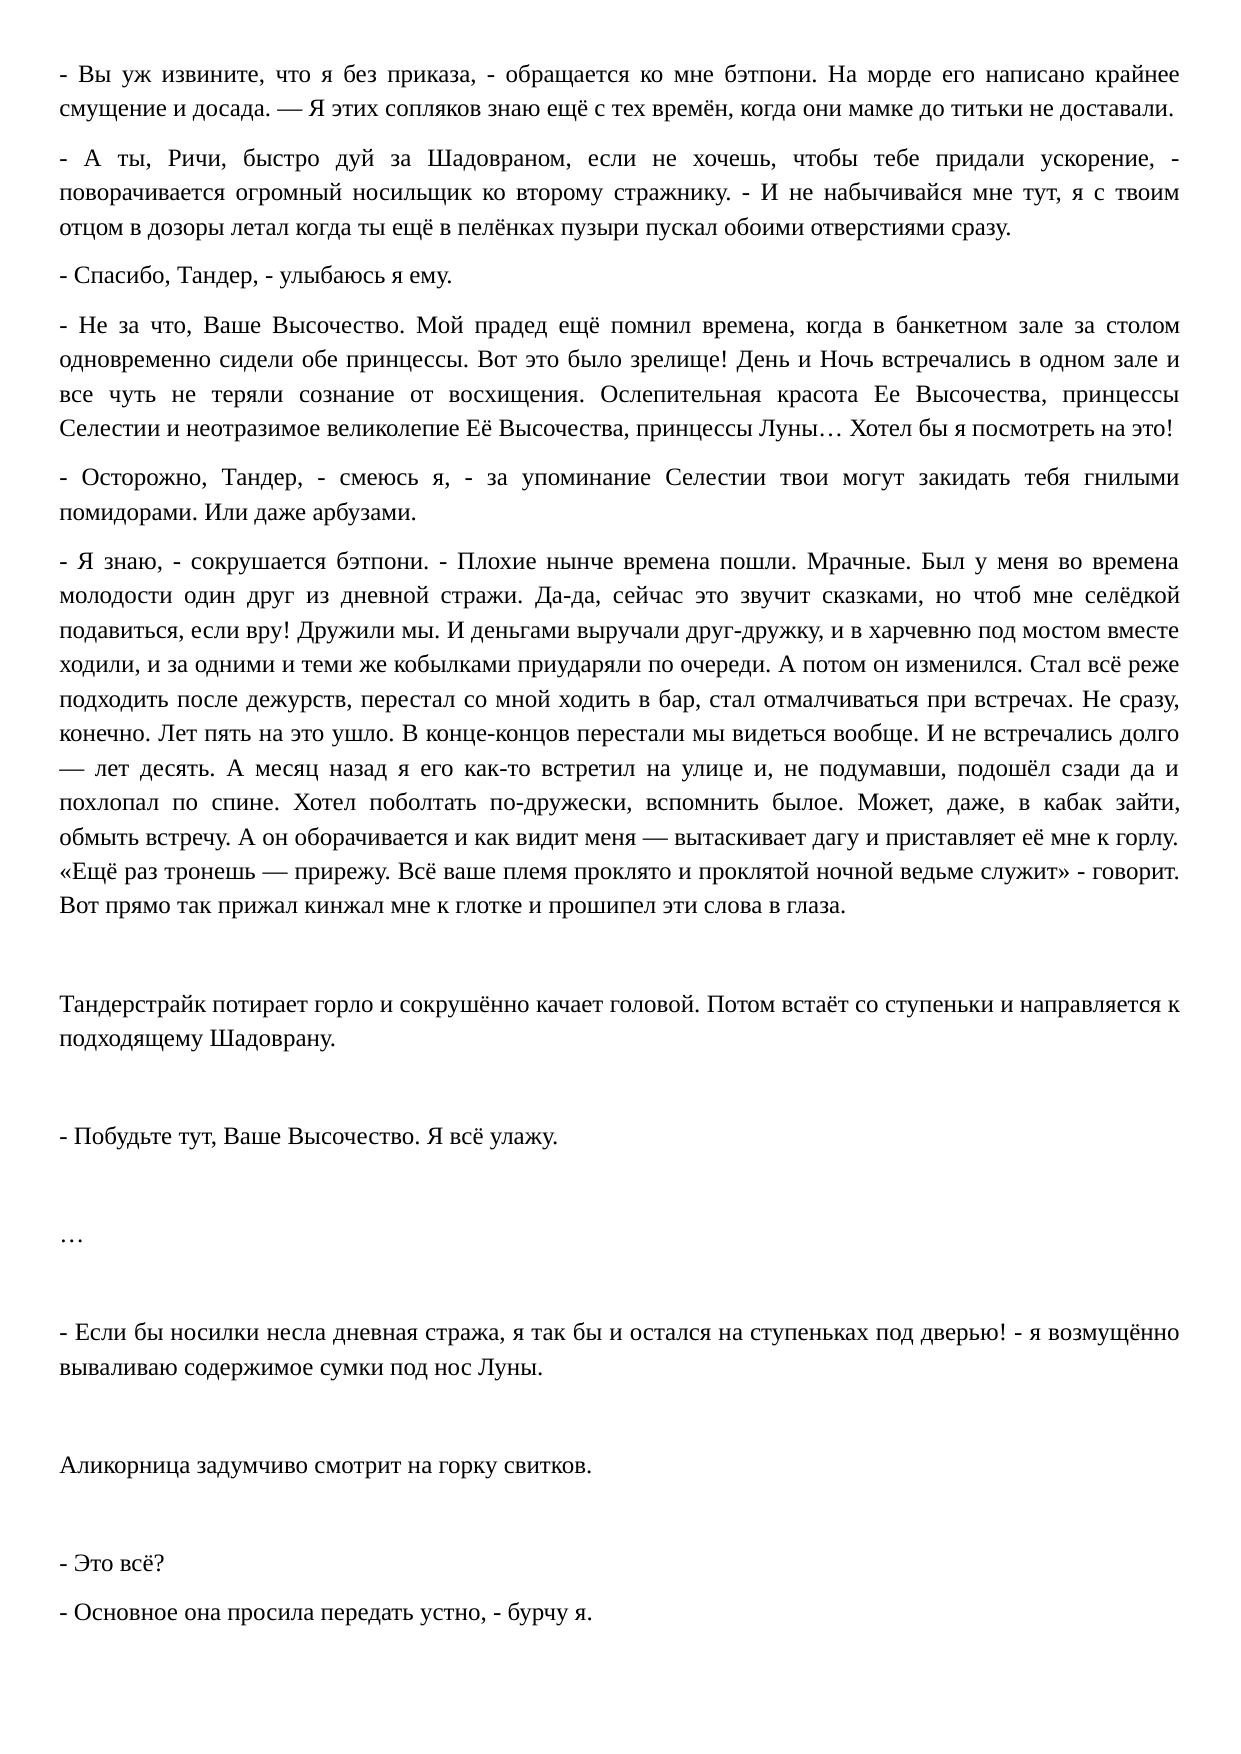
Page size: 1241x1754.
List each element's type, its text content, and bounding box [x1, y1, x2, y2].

text - А ты, Ричи, быстро дуй за Шадовраном, если не хочешь, чтобы тебе придали ускорение, - поворачивается огромный носильщик ко второму стражнику. - И не набычивайся мне тут, я с твоим отцом в дозоры летал когда ты ещё в пелёнках пузыри пускал обоими отверстиями сразу. [59, 143, 1181, 240]
text Тандерстрайк потирает горло и сокрушённо качает головой. Потом встаёт со ступеньки и направляется к подходящему Шадоврану. [59, 989, 1181, 1052]
text - Спасибо, Тандер, - улыбаюсь я ему. [59, 261, 1181, 289]
text Аликорница задумчиво смотрит на горку свитков. [59, 1450, 1181, 1479]
text - Я знаю, - сокрушается бэтпони. - Плохие нынче времена пошли. Мрачные. Был у меня во времена молодости один друг из дневной стражи. Да-да, сейчас это звучит сказками, но чтоб мне селёдкой подавиться, если вру! Дружили мы. И деньгами выручали друг-дружку, и в харчевню под мостом вместе ходили, и за одними и теми же кобылками приударяли по очереди. А потом он изменился. Стал всё реже подходить после дежурств, перестал со мной ходить в бар, стал отмалчиваться при встречах. Не сразу, конечно. Лет пять на это ушло. В конце-концов перестали мы видеться вообще. И не встречались долго — лет десять. А месяц назад я его как-то встретил на улице и, не подумавши, подошёл сзади да и похлопал по спине. Хотел поболтать по-дружески, вспомнить былое. Может, даже, в кабак зайти, обмыть встречу. А он оборачивается и как видит меня — вытаскивает дагу и приставляет её мне к горлу. «Ещё раз тронешь — прирежу. Всё ваше племя проклято и проклятой ночной ведьме служит» - говорит. Вот прямо так прижал кинжал мне к глотке и прошипел эти слова в глаза. [59, 546, 1181, 919]
text - Не за что, Ваше Высочество. Мой прадед ещё помнил времена, когда в банкетном зале за столом одновременно сидели обе принцессы. Вот это было зрелище! День и Ночь встречались в одном зале и все чуть не теряли сознание от восхищения. Ослепительная красота Ее Высочества, принцессы Селестии и неотразимое великолепие Её Высочества, принцессы Луны… Хотел бы я посмотреть на это! [59, 310, 1181, 442]
text - Если бы носилки несла дневная стража, я так бы и остался на ступеньках под дверью! - я возмущённо вываливаю содержимое сумки под нос Луны. [59, 1317, 1181, 1381]
text - Вы уж извините, что я без приказа, - обращается ко мне бэтпони. На морде его написано крайнее смущение и досада. — Я этих сопляков знаю ещё с тех времён, когда они мамке до титьки не доставали. [59, 59, 1181, 122]
text - Основное она просила передать устно, - бурчу я. [59, 1597, 1181, 1626]
text - Осторожно, Тандер, - смеюсь я, - за упоминание Селестии твои могут закидать тебя гнилыми помидорами. Или даже арбузами. [59, 462, 1181, 525]
text … [59, 1219, 1181, 1248]
text - Это всё? [59, 1548, 1181, 1577]
text - Побудьте тут, Ваше Высочество. Я всё улажу. [59, 1121, 1181, 1150]
